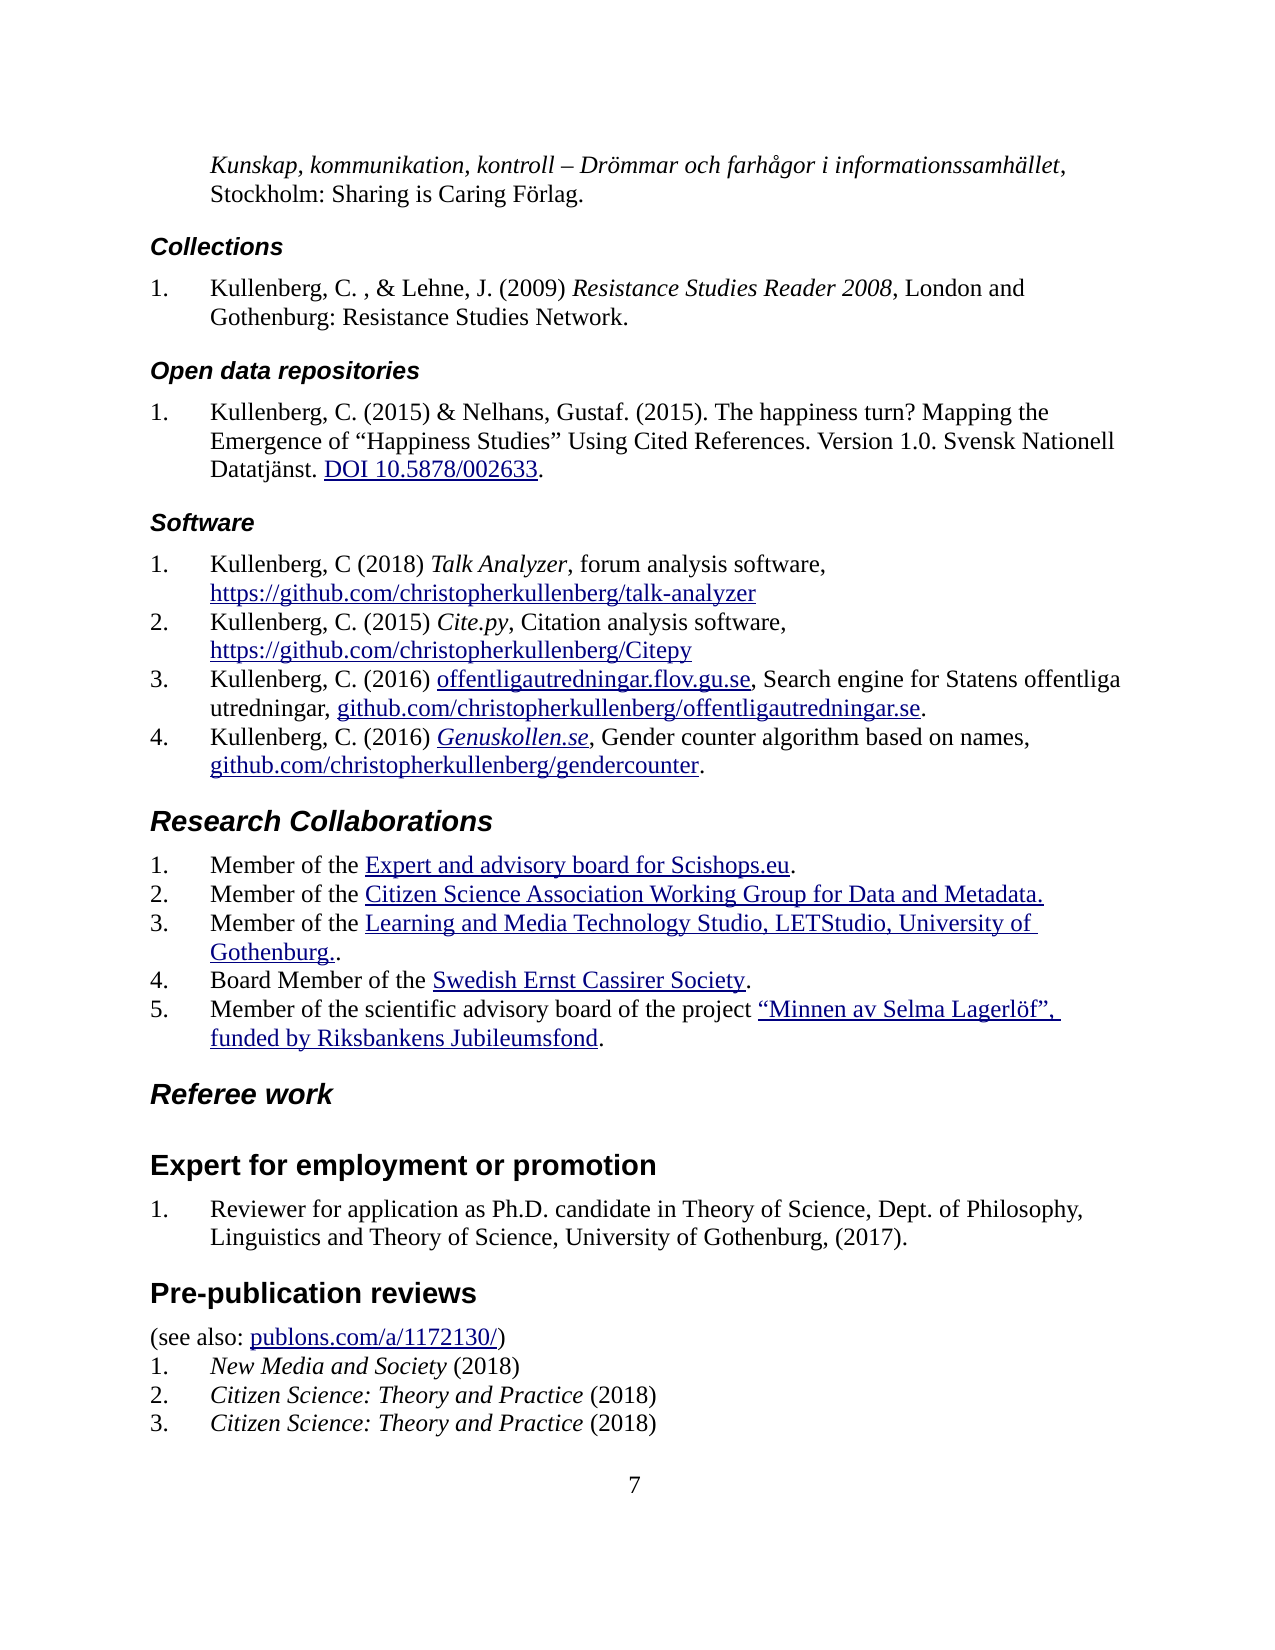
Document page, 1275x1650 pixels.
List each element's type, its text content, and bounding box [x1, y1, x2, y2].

text (see also: publons.com/a/1172130/) [150, 1322, 1125, 1351]
subtitle Collections [150, 232, 1125, 261]
list Kullenberg, C. (2016) offentligautredningar.flov.gu.se, Search engine for Statens offentliga utredningar, github.com/christopherkullenberg/offentligautredningar.se. [150, 664, 1125, 722]
list Member of the scientific advisory board of the project “Minnen av Selma Lagerlöf”, funded by Riksbankens Jubileumsfond. [150, 994, 1125, 1052]
list Reviewer for application as Ph.D. candidate in Theory of Science, Dept. of Philosophy, Linguistics and Theory of Science, University of Gothenburg, (2017). [150, 1194, 1125, 1251]
subtitle Referee work [150, 1077, 1125, 1110]
list Kullenberg, C. (2015) Cite.py, Citation analysis software, https://github.com/christopherkullenberg/Citepy [150, 607, 1125, 664]
list Kullenberg, C. (2015) & Nelhans, Gustaf. (2015). The happiness turn? Mapping the Emergence of “Happiness Studies” Using Cited References. Version 1.0. Svensk Nationell Datatjänst. DOI 10.5878/002633. [150, 397, 1125, 483]
subtitle Pre-publication reviews [150, 1276, 1125, 1310]
list New Media and Society (2018) [150, 1351, 1125, 1380]
list Board Member of the Swedish Ernst Cassirer Society. [150, 965, 1125, 994]
list Kullenberg, C (2018) Talk Analyzer, forum analysis software, https://github.com/christopherkullenberg/talk-analyzer [150, 549, 1125, 607]
list Member of the Expert and advisory board for Scishops.eu. [150, 850, 1125, 879]
subtitle Expert for employment or promotion [150, 1148, 1125, 1181]
list Kullenberg, C. (2016) Genuskollen.se, Gender counter algorithm based on names, github.com/christopherkullenberg/gendercounter. [150, 722, 1125, 779]
list Member of the Learning and Media Technology Studio, LETStudio, University of Gothenburg.. [150, 908, 1125, 965]
list Kullenberg, C. , & Lehne, J. (2009) Resistance Studies Reader 2008, London and Gothenburg: Resistance Studies Network. [150, 273, 1125, 331]
subtitle Software [150, 508, 1125, 537]
list Kunskap, kommunikation, kontroll – Drömmar och farhågor i informationssamhället, Stockholm: Sharing is Caring Förlag. [150, 150, 1125, 207]
subtitle Open data repositories [150, 356, 1125, 384]
list Citizen Science: Theory and Practice (2018) [150, 1380, 1125, 1408]
list Member of the Citizen Science Association Working Group for Data and Metadata. [150, 879, 1125, 908]
list Citizen Science: Theory and Practice (2018) [150, 1408, 1125, 1437]
subtitle Research Collaborations [150, 804, 1125, 838]
